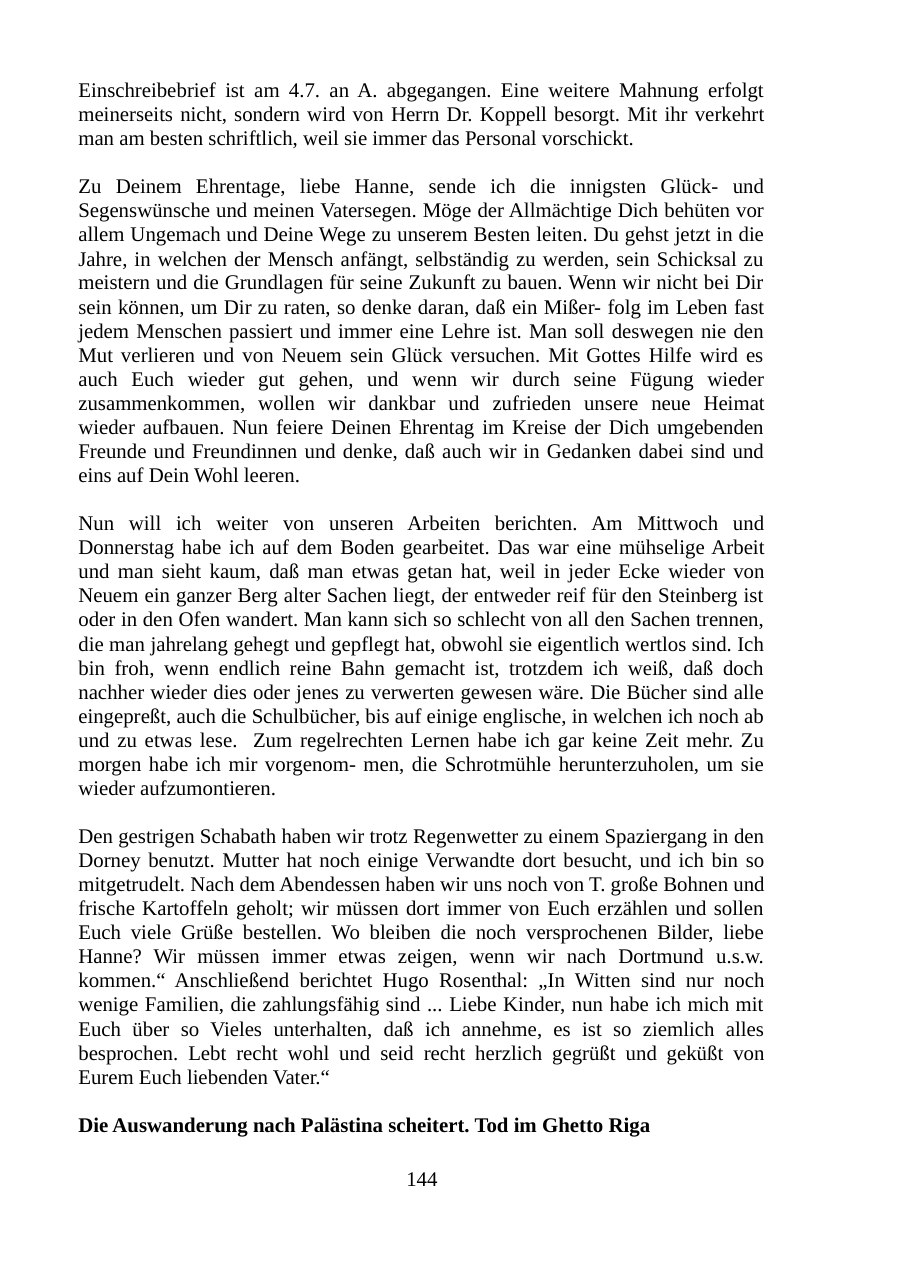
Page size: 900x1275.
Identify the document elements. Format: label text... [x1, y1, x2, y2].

text Die Auswanderung nach Palästina scheitert. Tod im Ghetto Riga [78, 1113, 765, 1137]
text Den gestrigen Schabath haben wir trotz Regenwetter zu einem Spaziergang in den Dorney benutzt. Mutter hat noch einige Verwandte dort besucht, und ich bin so mitgetrudelt. Nach dem Abendessen haben wir uns noch von T. große Bohnen und frische Kartoffeln geholt; wir müssen dort immer von Euch erzählen und sollen Euch viele Grüße bestellen. Wo bleiben die noch versprochenen Bilder, liebe Hanne? Wir müssen immer etwas zeigen, wenn wir nach Dortmund u.s.w. kommen.“ Anschließend berichtet Hugo Rosenthal: „In Witten sind nur noch wenige Familien, die zahlungsfähig sind ... Liebe Kinder, nun habe ich mich mit Euch über so Vieles unterhalten, daß ich annehme, es ist so ziemlich alles besprochen. Lebt recht wohl und seid recht herzlich gegrüßt und geküßt von Eurem Euch liebenden Vater.“ [78, 824, 765, 1089]
text Nun will ich weiter von unseren Arbeiten berichten. Am Mittwoch und Donnerstag habe ich auf dem Boden gearbeitet. Das war eine mühselige Arbeit und man sieht kaum, daß man etwas getan hat, weil in jeder Ecke wieder von Neuem ein ganzer Berg alter Sachen liegt, der entweder reif für den Steinberg ist oder in den Ofen wandert. Man kann sich so schlecht von all den Sachen trennen, die man jahrelang gehegt und gepflegt hat, obwohl sie eigentlich wertlos sind. Ich bin froh, wenn endlich reine Bahn gemacht ist, trotzdem ich weiß, daß doch nachher wieder dies oder jenes zu verwerten gewesen wäre. Die Bücher sind alle eingepreßt, auch die Schulbücher, bis auf einige englische, in welchen ich noch ab und zu etwas lese. Zum regelrechten Lernen habe ich gar keine Zeit mehr. Zu morgen habe ich mir vorgenom- men, die Schrotmühle herunterzuholen, um sie wieder aufzumontieren. [78, 511, 765, 800]
text Zu Deinem Ehrentage, liebe Hanne, sende ich die innigsten Glück- und Segenswünsche und meinen Vatersegen. Möge der Allmächtige Dich behüten vor allem Ungemach und Deine Wege zu unserem Besten leiten. Du gehst jetzt in die Jahre, in welchen der Mensch anfängt, selbständig zu werden, sein Schicksal zu meistern und die Grundlagen für seine Zukunft zu bauen. Wenn wir nicht bei Dir sein können, um Dir zu raten, so denke daran, daß ein Mißer- folg im Leben fast jedem Menschen passiert und immer eine Lehre ist. Man soll deswegen nie den Mut verlieren und von Neuem sein Glück versuchen. Mit Gottes Hilfe wird es auch Euch wieder gut gehen, und wenn wir durch seine Fügung wieder zusammenkommen, wollen wir dankbar und zufrieden unsere neue Heimat wieder aufbauen. Nun feiere Deinen Ehrentag im Kreise der Dich umgebenden Freunde und Freundinnen und denke, daß auch wir in Gedanken dabei sind und eins auf Dein Wohl leeren. [78, 174, 765, 487]
text Einschreibebrief ist am 4.7. an A. abgegangen. Eine weitere Mahnung erfolgt meinerseits nicht, sondern wird von Herrn Dr. Koppell besorgt. Mit ihr verkehrt man am besten schriftlich, weil sie immer das Personal vorschickt. [78, 78, 765, 150]
